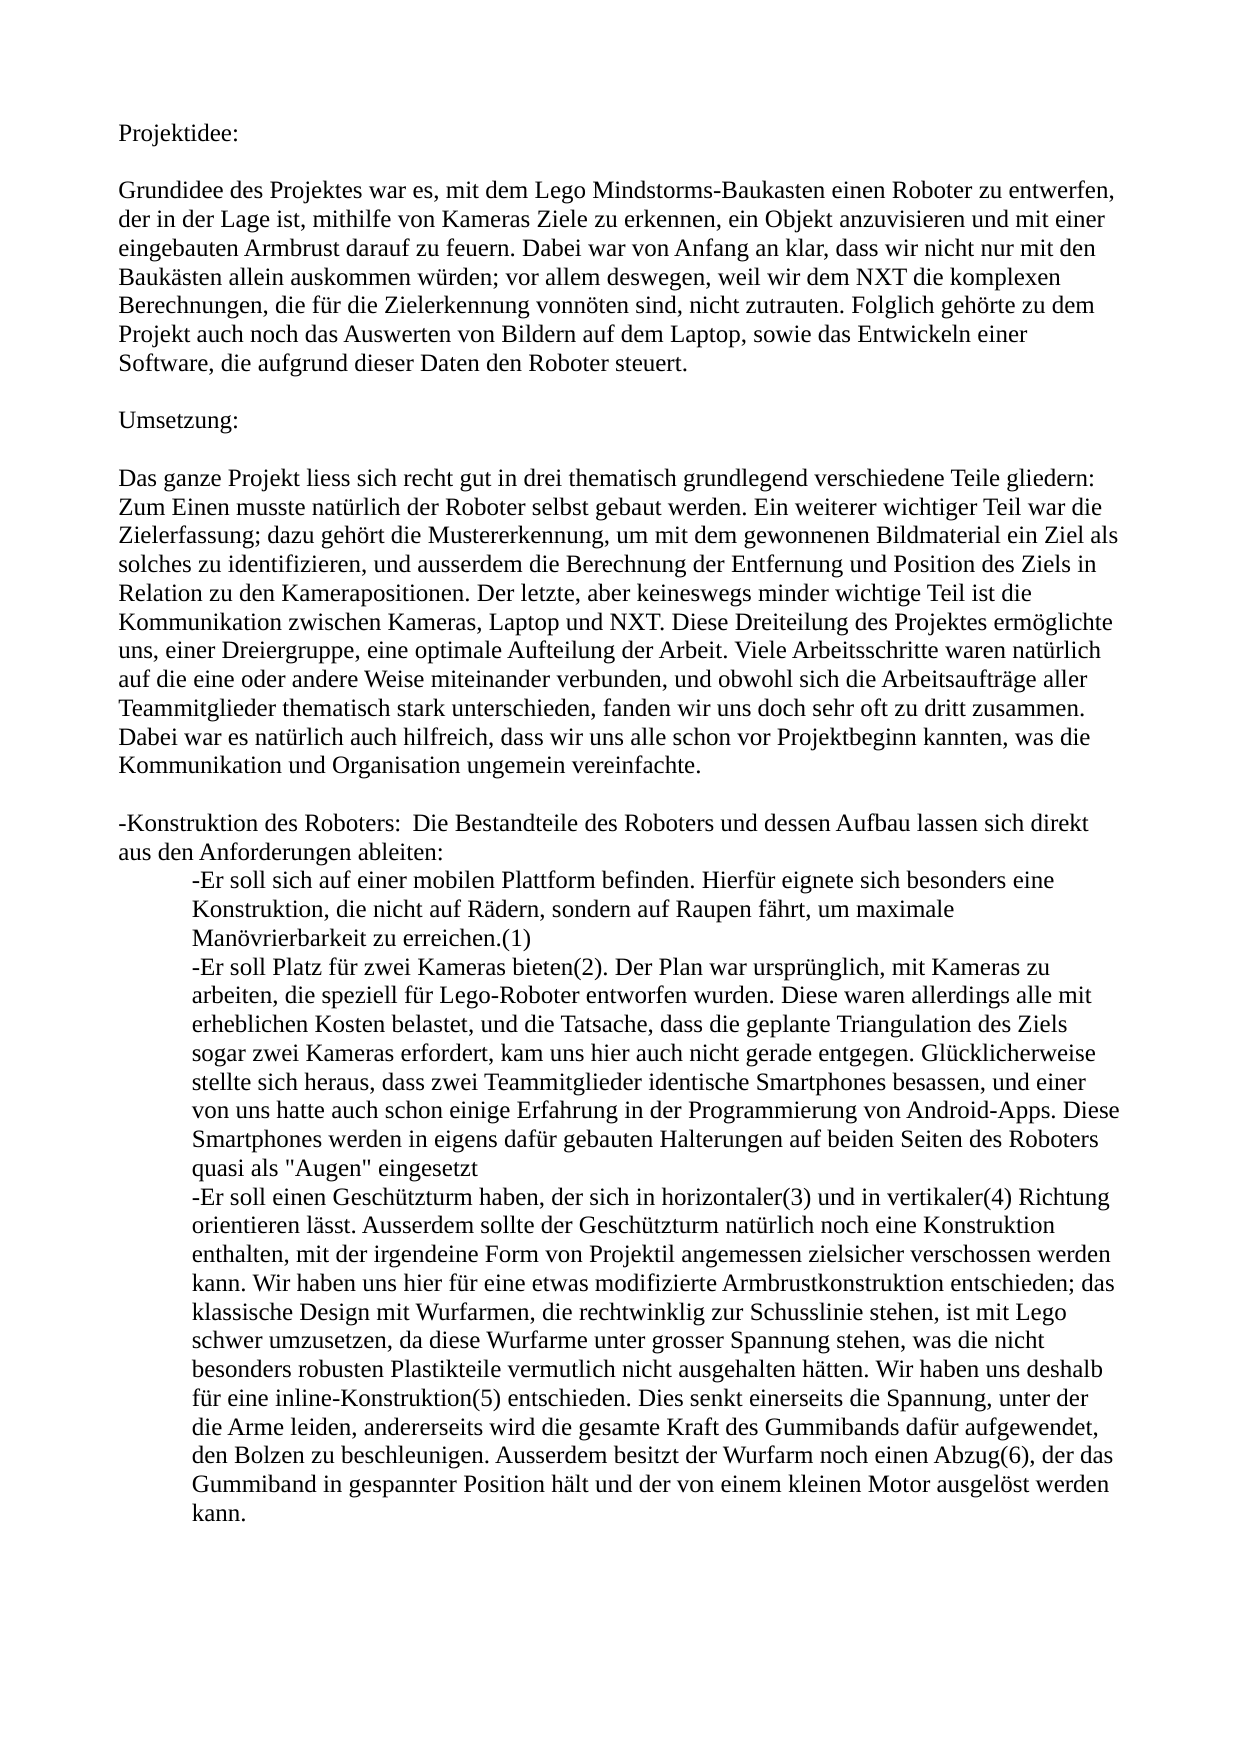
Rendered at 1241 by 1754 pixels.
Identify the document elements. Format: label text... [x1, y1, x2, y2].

text Projektidee: [118, 118, 1122, 147]
text -Er soll Platz für zwei Kameras bieten(2). Der Plan war ursprünglich, mit Kameras zu arbeiten, die speziell für Lego-Roboter entworfen wurden. Diese waren allerdings alle mit erheblichen Kosten belastet, und die Tatsache, dass die geplante Triangulation des Ziels sogar zwei Kameras erfordert, kam uns hier auch nicht gerade entgegen. Glücklicherweise stellte sich heraus, dass zwei Teammitglieder identische Smartphones besassen, und einer von uns hatte auch schon einige Erfahrung in der Programmierung von Android-Apps. Diese Smartphones werden in eigens dafür gebauten Halterungen auf beiden Seiten des Roboters quasi als "Augen" eingesetzt [118, 952, 1122, 1182]
text Das ganze Projekt liess sich recht gut in drei thematisch grundlegend verschiedene Teile gliedern: Zum Einen musste natürlich der Roboter selbst gebaut werden. Ein weiterer wichtiger Teil war die Zielerfassung; dazu gehört die Mustererkennung, um mit dem gewonnenen Bildmaterial ein Ziel als solches zu identifizieren, und ausserdem die Berechnung der Entfernung und Position des Ziels in Relation zu den Kamerapositionen. Der letzte, aber keineswegs minder wichtige Teil ist die Kommunikation zwischen Kameras, Laptop und NXT. Diese Dreiteilung des Projektes ermöglichte uns, einer Dreiergruppe, eine optimale Aufteilung der Arbeit. Viele Arbeitsschritte waren natürlich auf die eine oder andere Weise miteinander verbunden, und obwohl sich die Arbeitsaufträge aller Teammitglieder thematisch stark unterschieden, fanden wir uns doch sehr oft zu dritt zusammen. Dabei war es natürlich auch hilfreich, dass wir uns alle schon vor Projektbeginn kannten, was die Kommunikation und Organisation ungemein vereinfachte. [118, 463, 1122, 779]
text Grundidee des Projektes war es, mit dem Lego Mindstorms-Baukasten einen Roboter zu entwerfen, der in der Lage ist, mithilfe von Kameras Ziele zu erkennen, ein Objekt anzuvisieren und mit einer eingebauten Armbrust darauf zu feuern. Dabei war von Anfang an klar, dass wir nicht nur mit den Baukästen allein auskommen würden; vor allem deswegen, weil wir dem NXT die komplexen Berechnungen, die für die Zielerkennung vonnöten sind, nicht zutrauten. Folglich gehörte zu dem Projekt auch noch das Auswerten von Bildern auf dem Laptop, sowie das Entwickeln einer Software, die aufgrund dieser Daten den Roboter steuert. [118, 176, 1122, 377]
text -Er soll einen Geschützturm haben, der sich in horizontaler(3) und in vertikaler(4) Richtung orientieren lässt. Ausserdem sollte der Geschützturm natürlich noch eine Konstruktion enthalten, mit der irgendeine Form von Projektil angemessen zielsicher verschossen werden kann. Wir haben uns hier für eine etwas modifizierte Armbrustkonstruktion entschieden; das klassische Design mit Wurfarmen, die rechtwinklig zur Schusslinie stehen, ist mit Lego schwer umzusetzen, da diese Wurfarme unter grosser Spannung stehen, was die nicht besonders robusten Plastikteile vermutlich nicht ausgehalten hätten. Wir haben uns deshalb für eine inline-Konstruktion(5) entschieden. Dies senkt einerseits die Spannung, unter der die Arme leiden, andererseits wird die gesamte Kraft des Gummibands dafür aufgewendet, den Bolzen zu beschleunigen. Ausserdem besitzt der Wurfarm noch einen Abzug(6), der das Gummiband in gespannter Position hält und der von einem kleinen Motor ausgelöst werden kann. [118, 1182, 1122, 1527]
text Umsetzung: [118, 406, 1122, 434]
text -Konstruktion des Roboters: Die Bestandteile des Roboters und dessen Aufbau lassen sich direkt aus den Anforderungen ableiten: [118, 808, 1122, 866]
text -Er soll sich auf einer mobilen Plattform befinden. Hierfür eignete sich besonders eine Konstruktion, die nicht auf Rädern, sondern auf Raupen fährt, um maximale Manövrierbarkeit zu erreichen.(1) [118, 866, 1122, 952]
